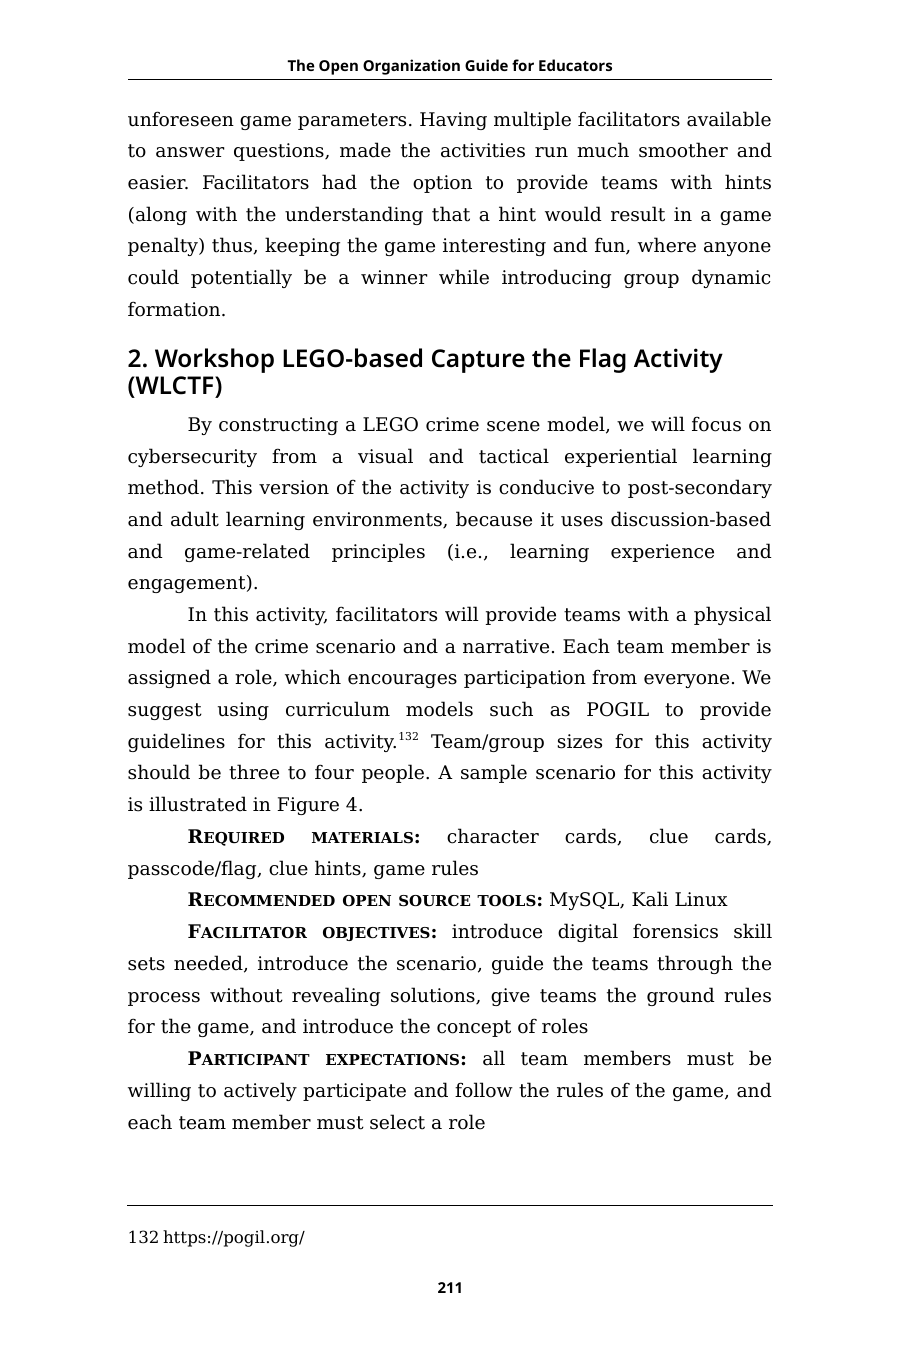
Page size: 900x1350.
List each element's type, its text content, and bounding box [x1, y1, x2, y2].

subtitle 2. Workshop LEGO-based Capture the Flag Activity (WLCTF) [127, 345, 772, 402]
text In this activity, facilitators will provide teams with a physical model of the crime scenario and a narrative. Each team member is assigned a role, which encourages participation from everyone. We suggest using curriculum models such as POGIL to provide guidelines for this activity. Team/group sizes for this activity should be three to four people. A sample scenario for this activity is illustrated in Figure 4. [127, 604, 772, 816]
text Required materials: character cards, clue cards, passcode/flag, clue hints, game rules [127, 826, 772, 879]
text Facilitator objectives: introduce digital forensics skill sets needed, introduce the scenario, guide the teams through the process without revealing solutions, give teams the ground rules for the game, and introduce the concept of roles [127, 921, 772, 1038]
text Recommended open source tools: MySQL, Kali Linux [127, 889, 772, 911]
text unforeseen game parameters. Having multiple facilitators available to answer questions, made the activities run much smoother and easier. Facilitators had the option to provide teams with hints (along with the understanding that a hint would result in a game penalty) thus, keeping the game interesting and fun, where anyone could potentially be a winner while introducing group dynamic formation. [127, 109, 772, 321]
text By constructing a LEGO crime scene model, we will focus on cybersecurity from a visual and tactical experiential learning method. This version of the activity is conducive to post-secondary and adult learning environments, because it uses discussion-based and game-related principles (i.e., learning experience and engagement). [127, 414, 772, 594]
text https://pogil.org/ [127, 1228, 772, 1247]
text Participant expectations: all team members must be willing to actively participate and follow the rules of the game, and each team member must select a role [127, 1048, 772, 1133]
